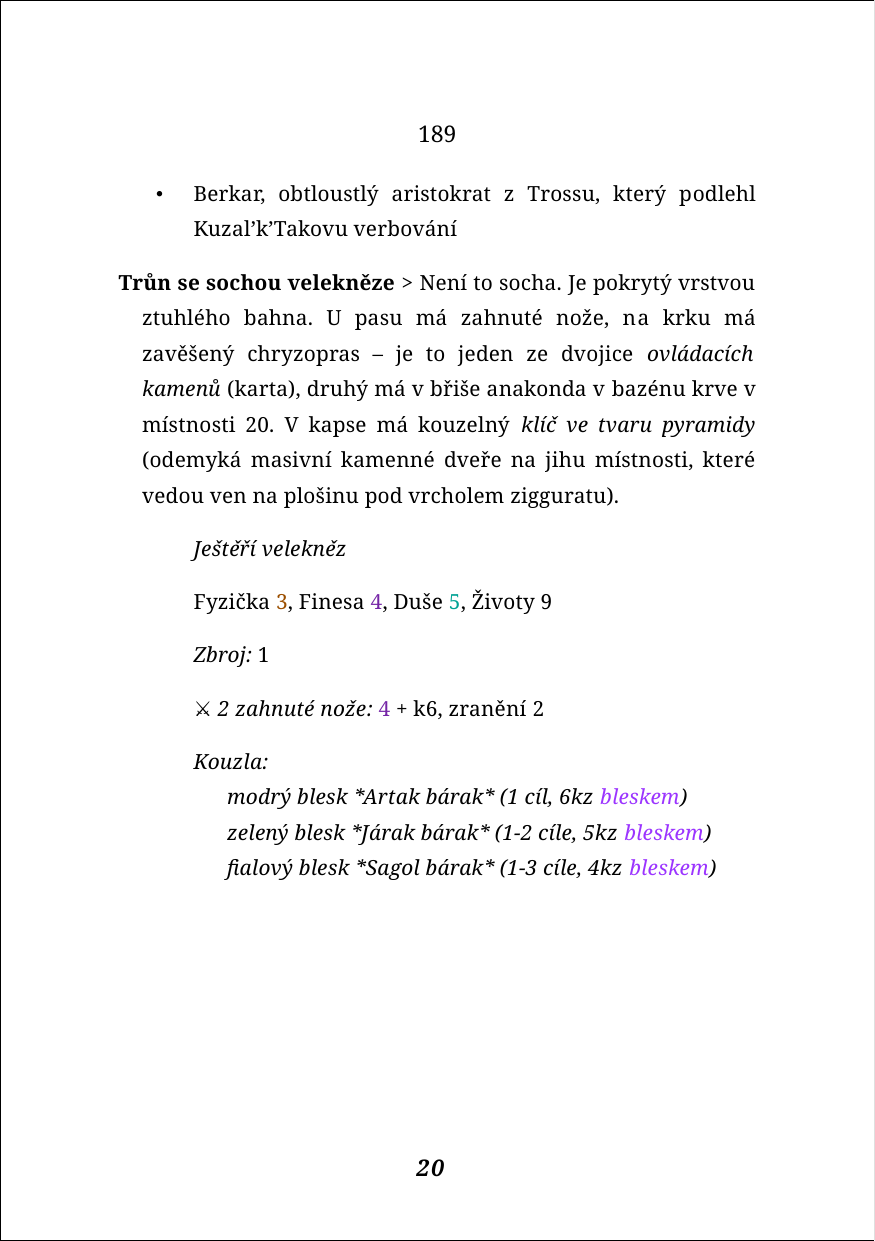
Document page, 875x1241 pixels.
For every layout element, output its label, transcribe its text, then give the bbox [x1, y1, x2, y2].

list ⚔ 2 zahnuté nože: 4 + k6, zranění 2 [156, 694, 756, 722]
list Fyzička 3, Finesa 4, Duše 5, Životy 9 [156, 587, 756, 616]
text Trůn se sochou velekněze > Není to socha. Je pokrytý vrstvou ztuhlého bahna. U pasu má zahnuté nože, na krku má zavěšený chryzopras – je to jeden ze dvojice ovládacích kamenů (karta), druhý má v břiše anakonda v bazénu krve v místnosti 20. V kapse má kouzelný klíč ve tvaru pyramidy (odemyká masivní kamenné dveře na jihu místnosti, které vedou ven na plošinu pod vrcholem zigguratu). [118, 268, 756, 509]
list Kouzla: modrý blesk *Artak bárak* (1 cíl, 6kz bleskem) zelený blesk *Járak bárak* (1-2 cíle, 5kz bleskem) fialový blesk *Sagol bárak* (1-3 cíle, 4kz bleskem) [156, 747, 756, 882]
list Ještěří velekněz [156, 534, 756, 562]
list Zbroj: 1 [156, 641, 756, 669]
list Berkar, obtloustlý aristokrat z Trossu, který podlehl Kuzal’k’Takovu verbování [156, 179, 756, 243]
